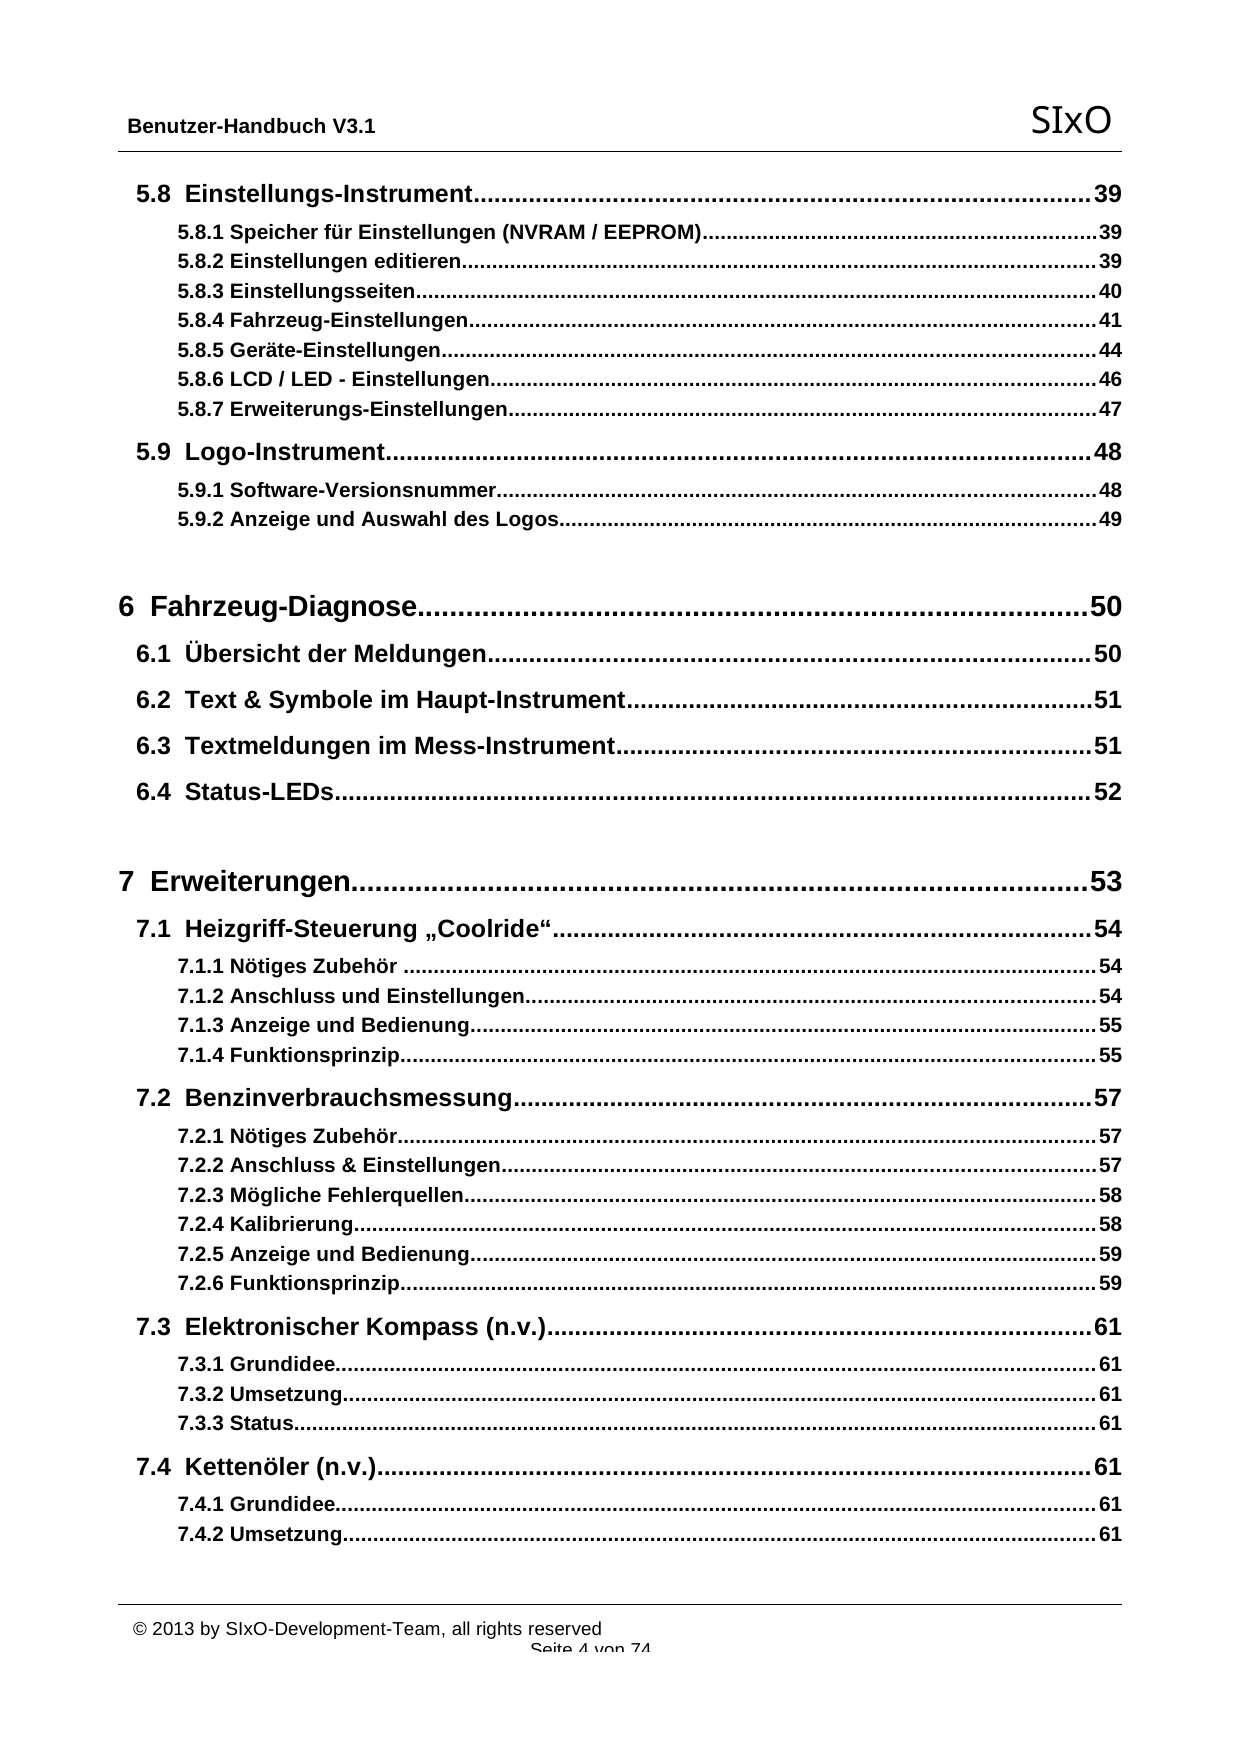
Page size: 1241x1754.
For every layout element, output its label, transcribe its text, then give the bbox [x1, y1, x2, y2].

text 7.3.1 Grundidee 61 [177, 1352, 1122, 1376]
text 6.1 Übersicht der Meldungen 50 [136, 640, 1122, 668]
text 7.1 Heizgriff-Steuerung „Coolride“ 54 [136, 915, 1122, 943]
text 7.3.3 Status 61 [177, 1411, 1122, 1435]
text 7.4 Kettenöler (n.v.) 61 [136, 1453, 1122, 1481]
text 5.8 Einstellungs-Instrument 39 [136, 180, 1122, 208]
text 7.2.1 Nötiges Zubehör 57 [177, 1124, 1122, 1148]
text 6 Fahrzeug-Diagnose 50 [118, 590, 1122, 623]
text 5.8.6 LCD / LED - Einstellungen 46 [177, 367, 1122, 391]
text 5.8.1 Speicher für Einstellungen (NVRAM / EEPROM) 39 [177, 220, 1122, 244]
text 7.2.3 Mögliche Fehlerquellen 58 [177, 1183, 1122, 1207]
text 7.3 Elektronischer Kompass (n.v.) 61 [136, 1313, 1122, 1341]
text 7.1.1 Nötiges Zubehör 54 [177, 954, 1122, 978]
text 6.2 Text & Symbole im Haupt-Instrument 51 [136, 686, 1122, 714]
text 7.3.2 Umsetzung 61 [177, 1382, 1122, 1406]
text 7.2.2 Anschluss & Einstellungen 57 [177, 1153, 1122, 1177]
text 7.2.5 Anzeige und Bedienung 59 [177, 1242, 1122, 1266]
text 5.8.2 Einstellungen editieren 39 [177, 249, 1122, 273]
text 5.9 Logo-Instrument 48 [136, 438, 1122, 466]
text 5.9.1 Software-Versionsnummer 48 [177, 478, 1122, 502]
text 7.1.3 Anzeige und Bedienung 55 [177, 1013, 1122, 1037]
text 7.1.2 Anschluss und Einstellungen 54 [177, 984, 1122, 1008]
text 7.4.1 Grundidee 61 [177, 1492, 1122, 1516]
text 7.4.2 Umsetzung 61 [177, 1522, 1122, 1546]
text 7.2.4 Kalibrierung 58 [177, 1212, 1122, 1236]
text 5.8.3 Einstellungsseiten 40 [177, 279, 1122, 303]
text 6.4 Status-LEDs 52 [136, 777, 1122, 806]
text 7.2.6 Funktionsprinzip 59 [177, 1271, 1122, 1295]
text 7 Erweiterungen 53 [118, 864, 1122, 897]
text 5.8.7 Erweiterungs-Einstellungen 47 [177, 397, 1122, 421]
text 5.8.4 Fahrzeug-Einstellungen 41 [177, 308, 1122, 332]
text 5.9.2 Anzeige und Auswahl des Logos 49 [177, 507, 1122, 531]
text 7.1.4 Funktionsprinzip 55 [177, 1043, 1122, 1067]
text 7.2 Benzinverbrauchsmessung 57 [136, 1084, 1122, 1112]
text 5.8.5 Geräte-Einstellungen 44 [177, 338, 1122, 362]
text 6.3 Textmeldungen im Mess-Instrument 51 [136, 732, 1122, 760]
